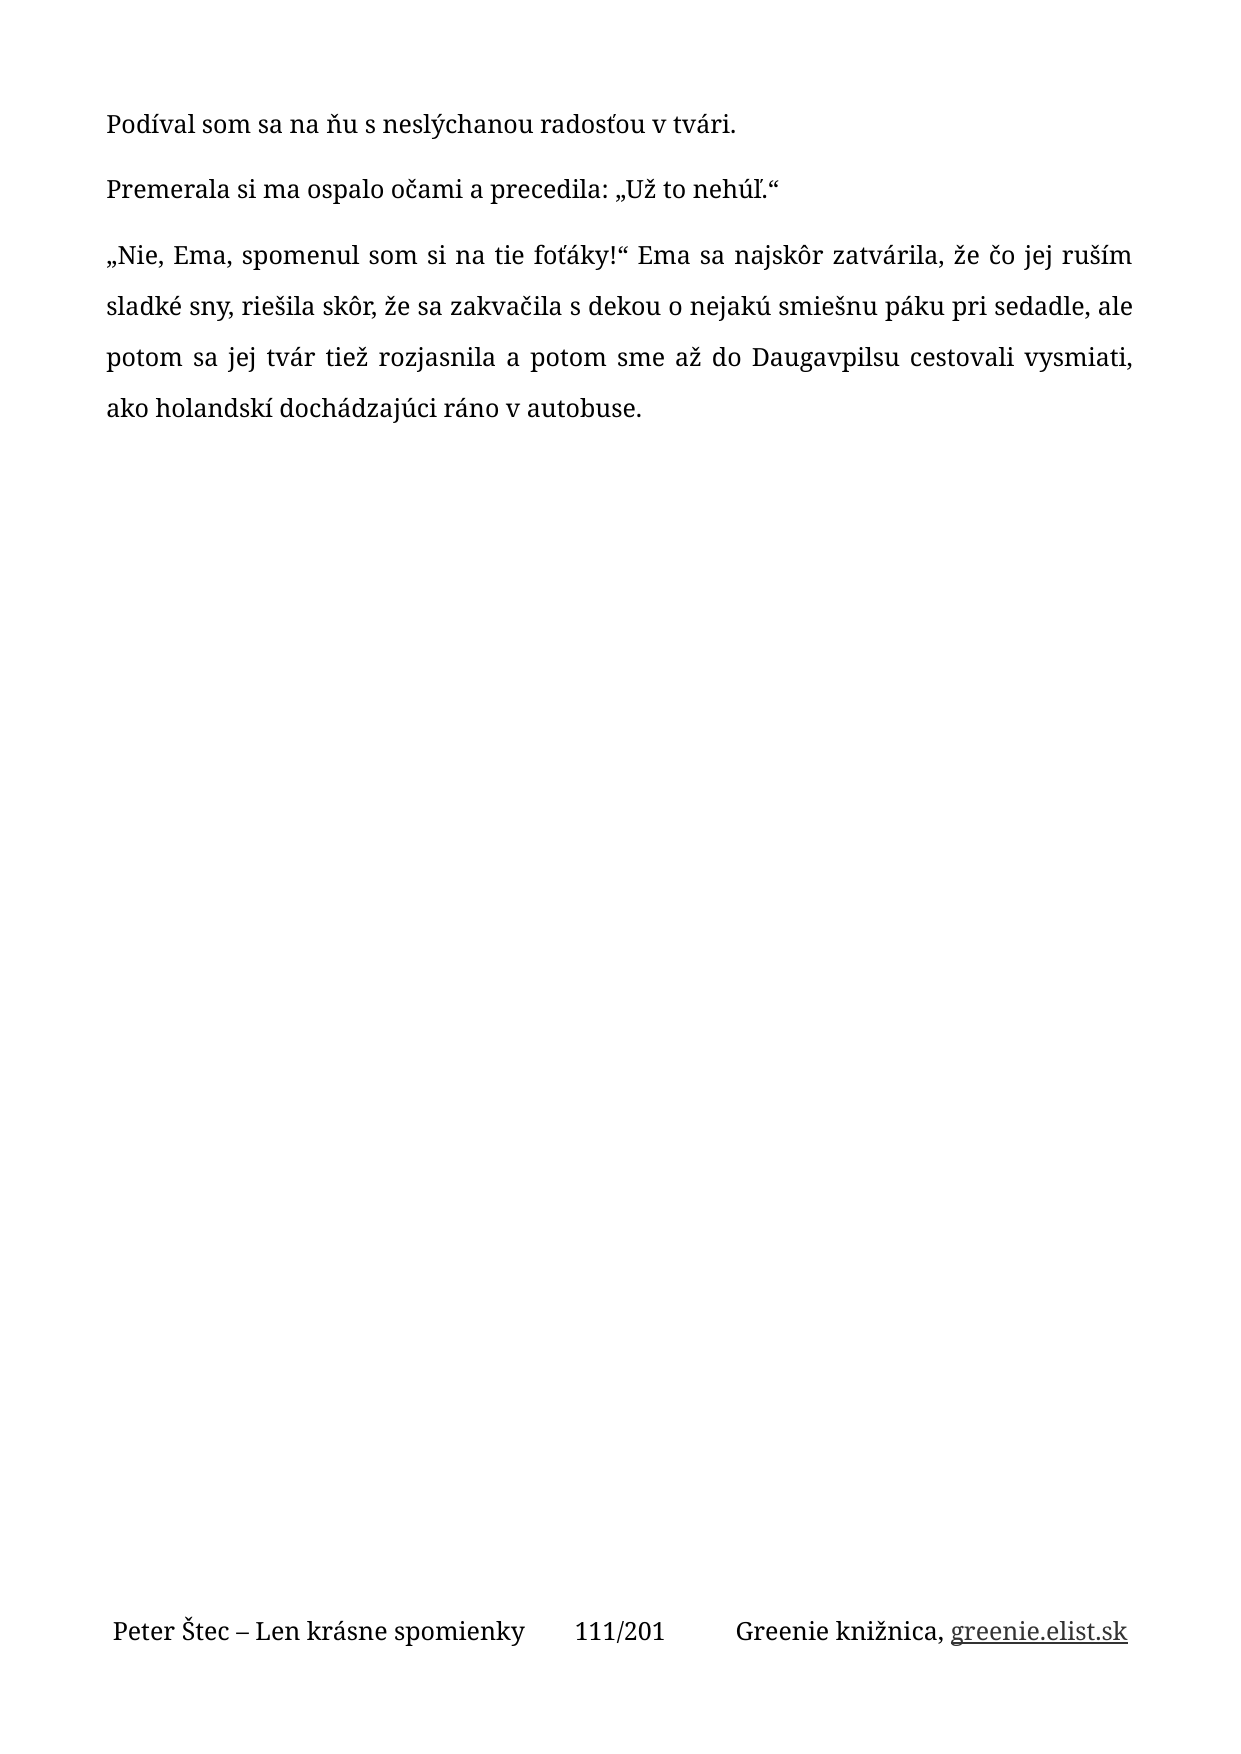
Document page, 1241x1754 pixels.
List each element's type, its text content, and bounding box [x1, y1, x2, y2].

text Podíval som sa na ňu s neslýchanou radosťou v tvári. [106, 106, 1134, 140]
text Premerala si ma ospalo očami a precedila: „Už to nehúľ.“ [106, 172, 1134, 206]
text „Nie, Ema, spomenul som si na tie foťáky!“ Ema sa najskôr zatvárila, že čo jej ruším sladké sny, riešila skôr, že sa zakvačila s dekou o nejakú smiešnu páku pri sedadle, ale potom sa jej tvár tiež rozjasnila a potom sme až do Daugavpilsu cestovali vysmiati, ako holandskí dochádzajúci ráno v autobuse. [106, 237, 1134, 425]
